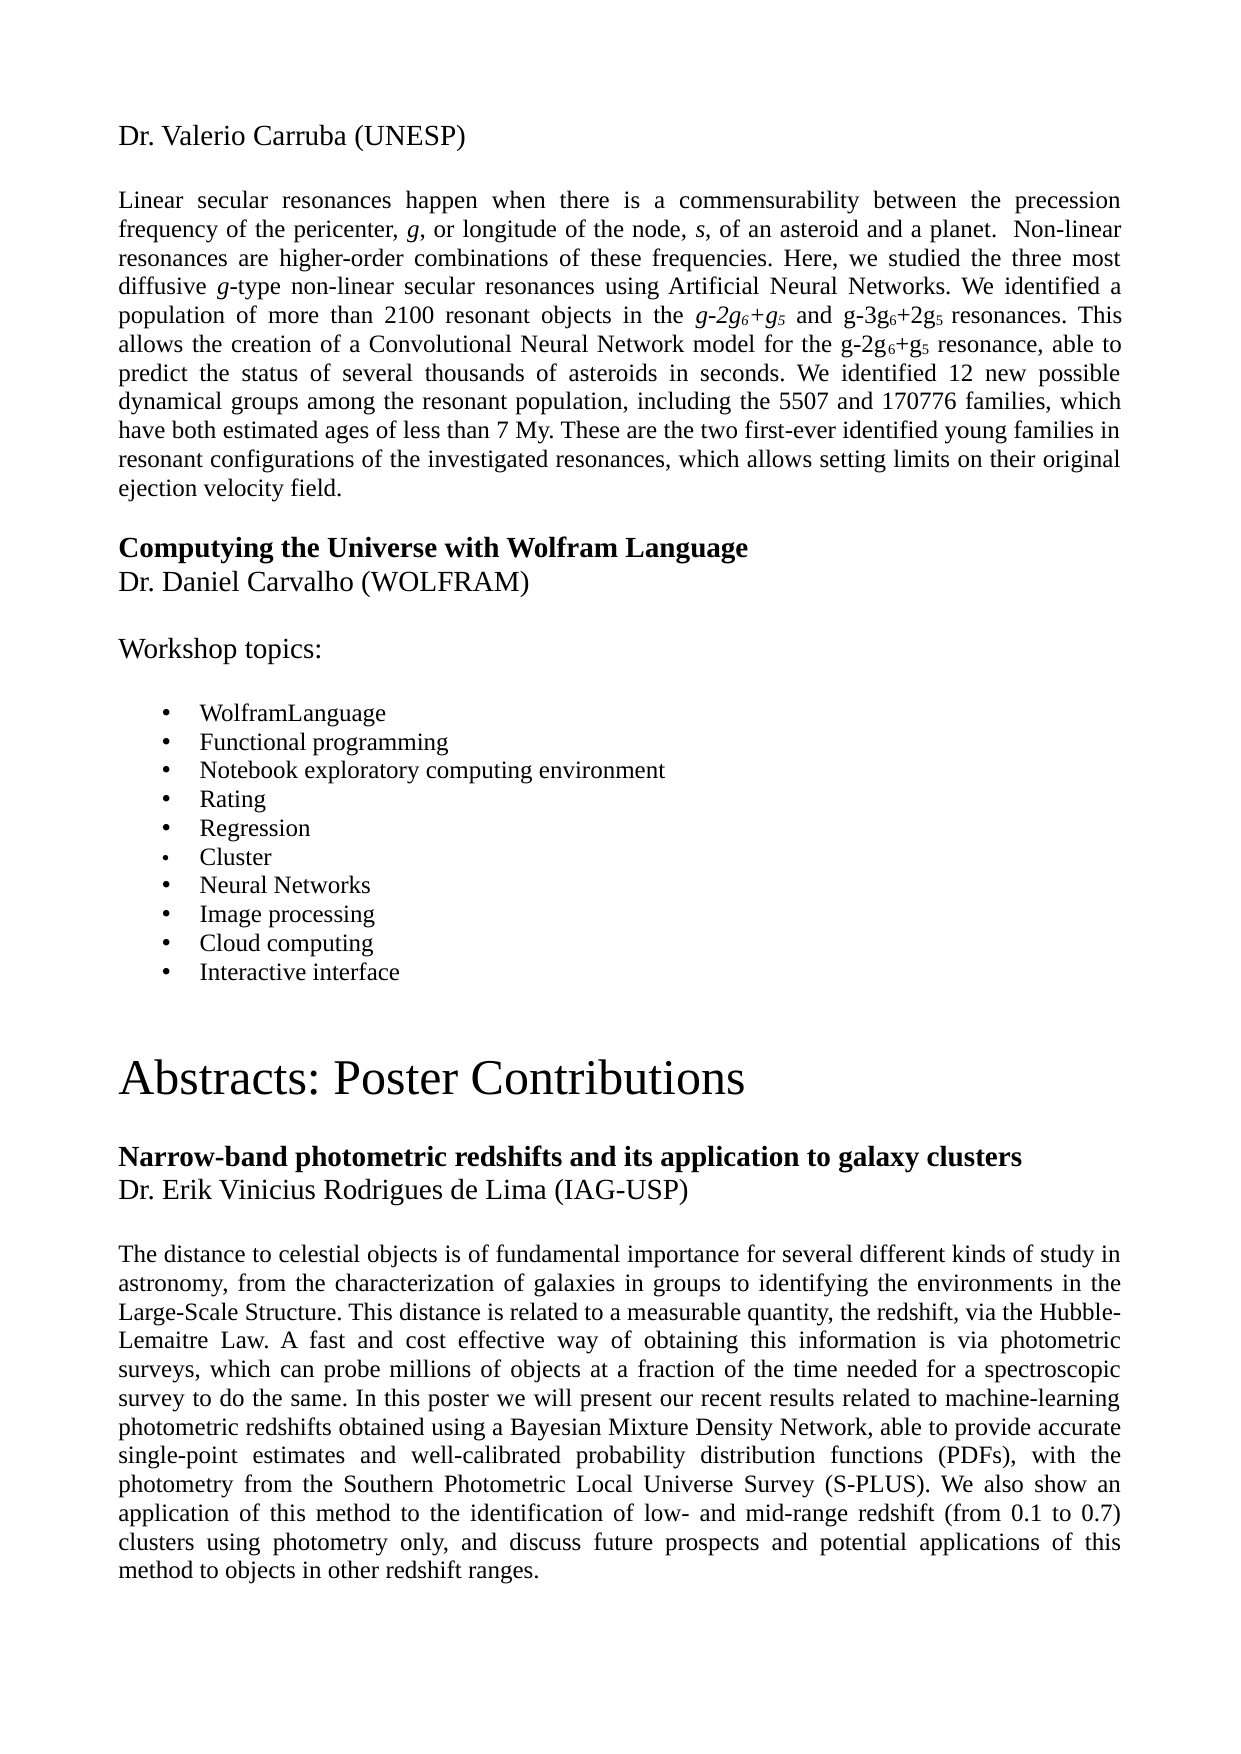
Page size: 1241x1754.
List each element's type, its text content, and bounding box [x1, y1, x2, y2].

text Computying the Universe with Wolfram Language [118, 530, 1122, 564]
list Interactive interface [162, 957, 1122, 985]
list Functional programming [162, 727, 1122, 755]
list Neural Networks [162, 870, 1122, 899]
list Cluster [162, 842, 1122, 870]
text The distance to celestial objects is of fundamental importance for several different kinds of study in astronomy, from the characterization of galaxies in groups to identifying the environments in the Large-Scale Structure. This distance is related to a measurable quantity, the redshift, via the Hubble-Lemaitre Law. A fast and cost effective way of obtaining this information is via photometric surveys, which can probe millions of objects at a fraction of the time needed for a spectroscopic survey to do the same. In this poster we will present our recent results related to machine-learning photometric redshifts obtained using a Bayesian Mixture Density Network, able to provide accurate single-point estimates and well-calibrated probability distribution functions (PDFs), with the photometry from the Southern Photometric Local Universe Survey (S-PLUS). We also show an application of this method to the identification of low- and mid-range redshift (from 0.1 to 0.7) clusters using photometry only, and discuss future prospects and potential applications of this method to objects in other redshift ranges. [118, 1239, 1122, 1584]
list Regression [162, 813, 1122, 842]
text Dr. Daniel Carvalho (WOLFRAM) [118, 564, 1122, 597]
list Rating [162, 784, 1122, 813]
text Workshop topics: [118, 631, 1122, 664]
list WolframLanguage [162, 698, 1122, 727]
text Abstracts: Poster Contributions [118, 1048, 1122, 1105]
list Cloud computing [162, 928, 1122, 957]
list Image processing [162, 899, 1122, 928]
text Linear secular resonances happen when there is a commensurability between the precession frequency of the pericenter, g, or longitude of the node, s, of an asteroid and a planet. Non-linear resonances are higher-order combinations of these frequencies. Here, we studied the three most diffusive g-type non-linear secular resonances using Artificial Neural Networks. We identified a population of more than 2100 resonant objects in the g-2g6+g5 and g-3g6+2g5 resonances. This allows the creation of a Convolutional Neural Network model for the g-2g6+g5 resonance, able to predict the status of several thousands of asteroids in seconds. We identified 12 new possible dynamical groups among the resonant population, including the 5507 and 170776 families, which have both estimated ages of less than 7 My. These are the two first-ever identified young families in resonant configurations of the investigated resonances, which allows setting limits on their original ejection velocity field. [118, 185, 1122, 501]
text Narrow-band photometric redshifts and its application to galaxy clusters [118, 1139, 1122, 1172]
text Dr. Erik Vinicius Rodrigues de Lima (IAG-USP) [118, 1172, 1122, 1206]
text Dr. Valerio Carruba (UNESP) [118, 118, 1122, 152]
list Notebook exploratory computing environment [162, 755, 1122, 784]
